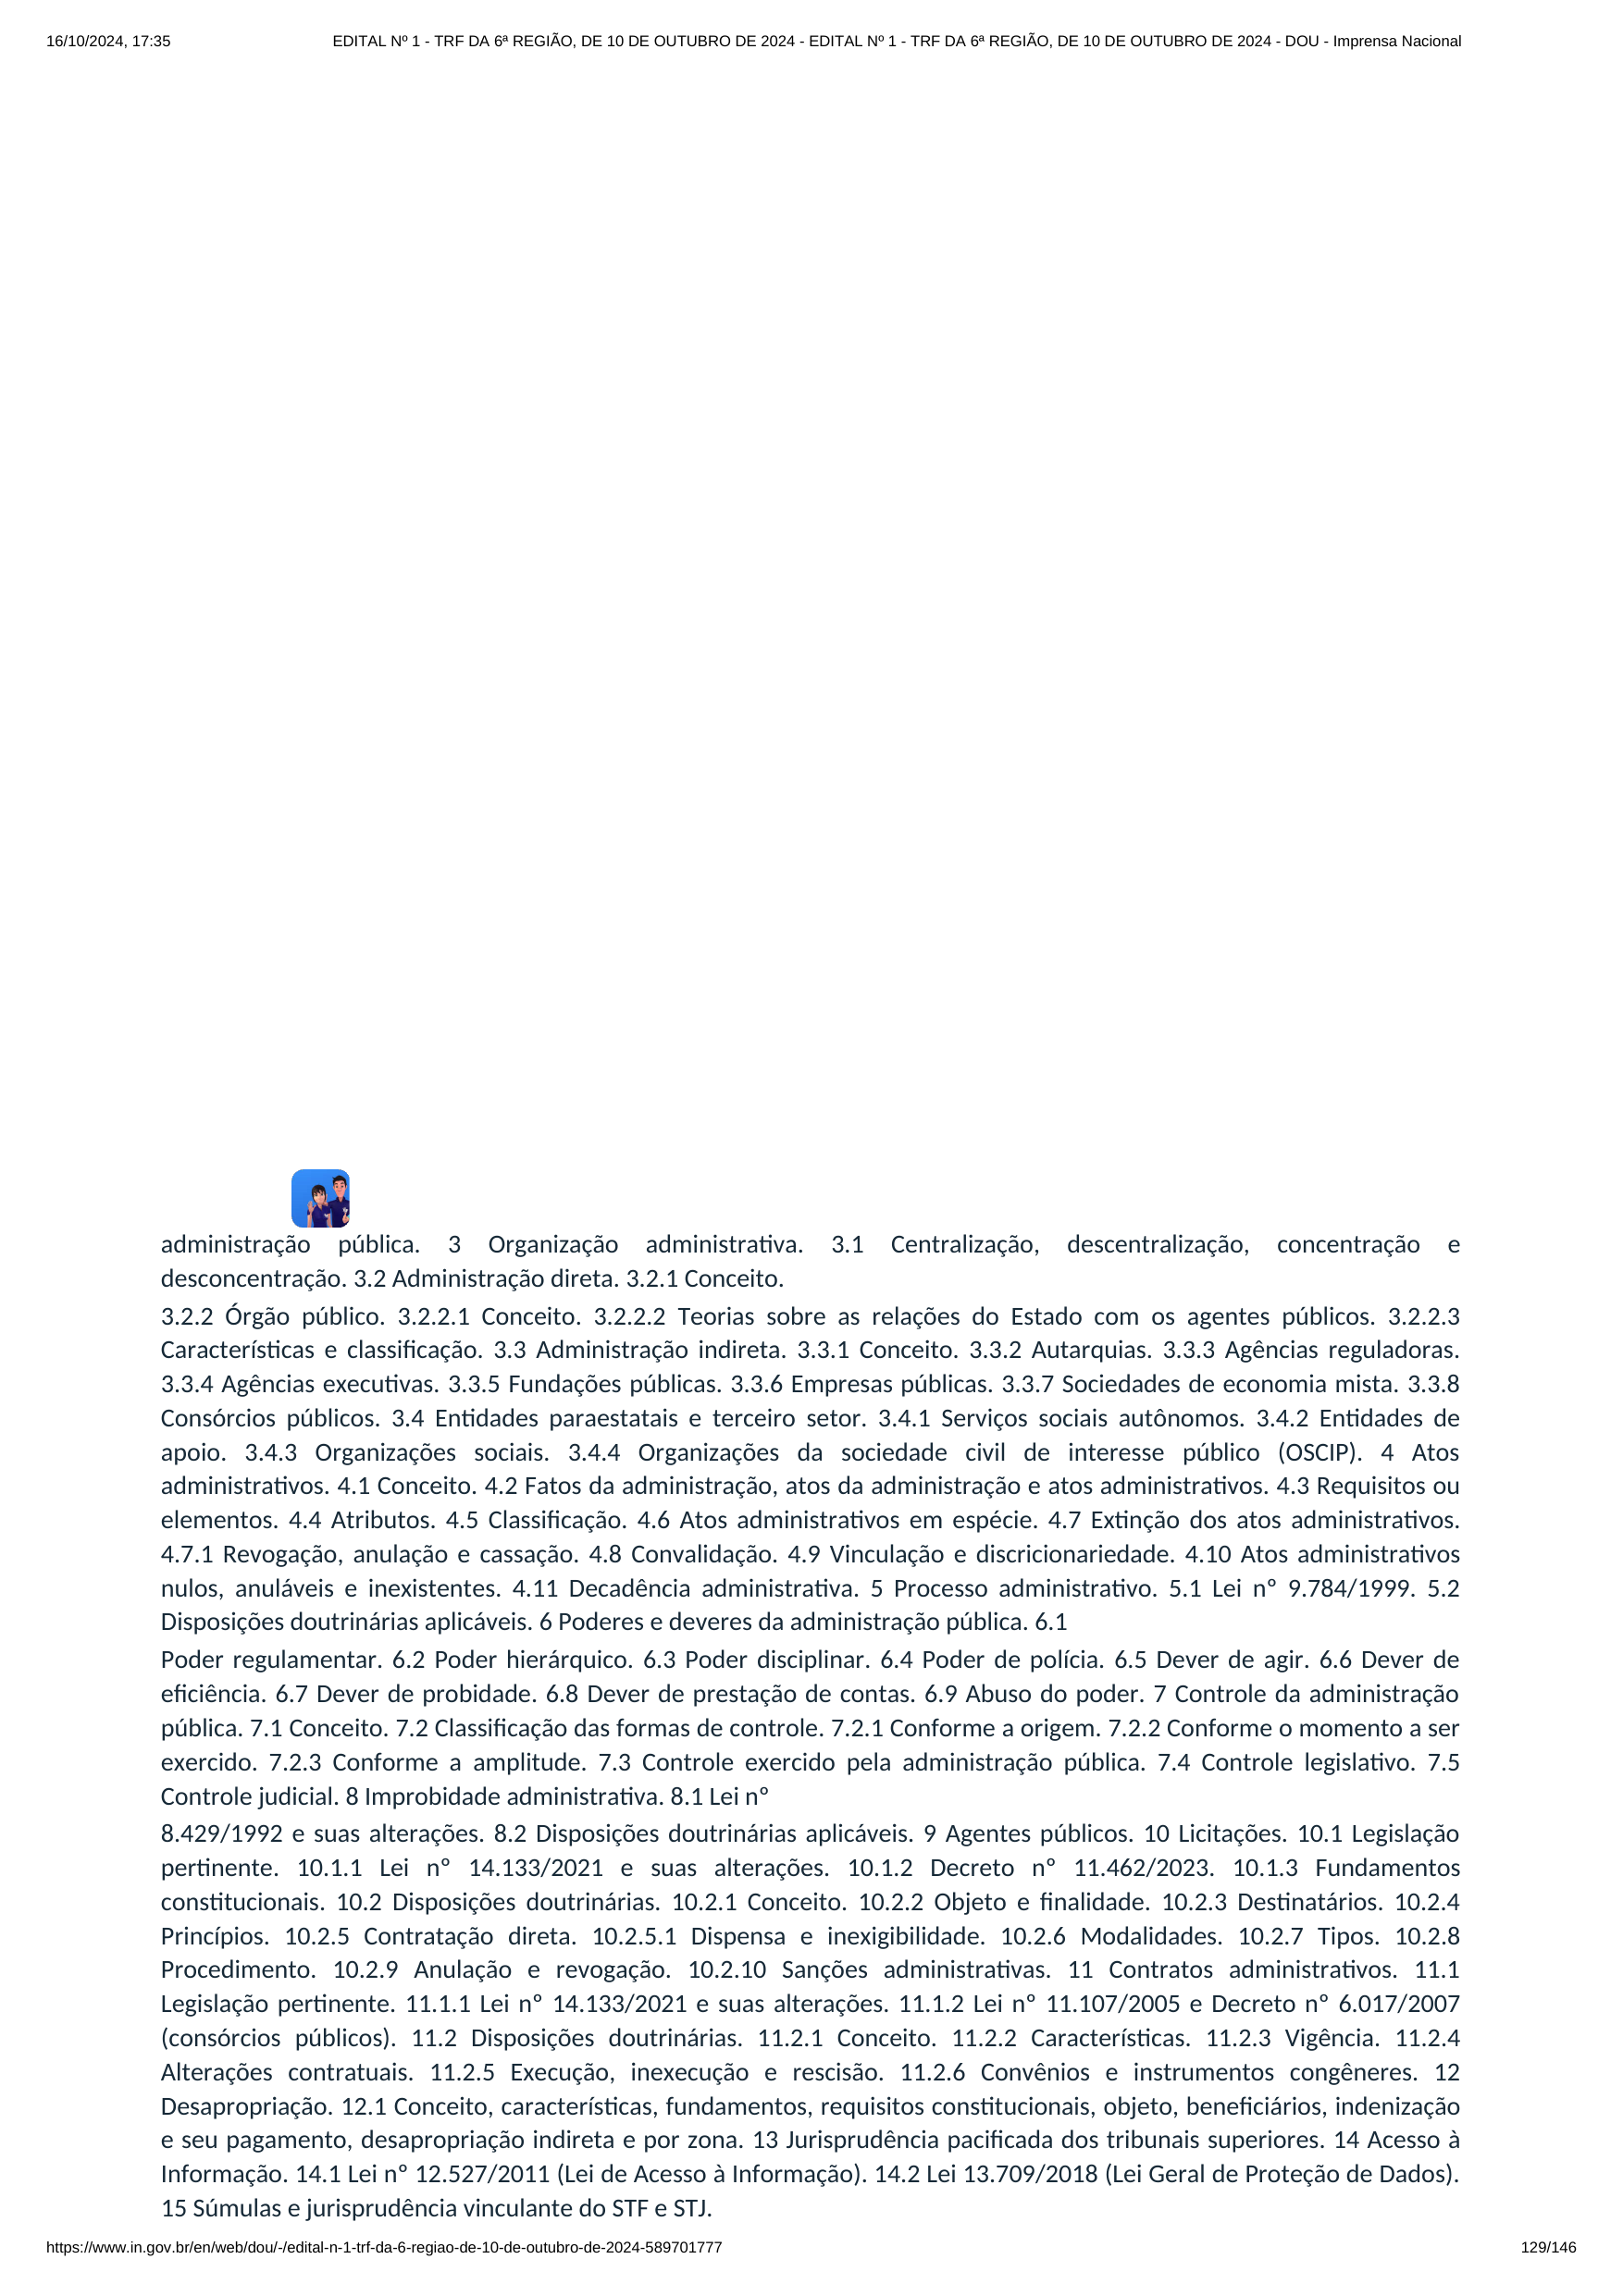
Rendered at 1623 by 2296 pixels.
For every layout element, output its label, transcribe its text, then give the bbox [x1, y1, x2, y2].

text Poder regulamentar. 6.2 Poder hierárquico. 6.3 Poder disciplinar. 6.4 Poder de polícia. 6.5 Dever de agir. 6.6 Dever de eficiência. 6.7 Dever de probidade. 6.8 Dever de prestação de contas. 6.9 Abuso do poder. 7 Controle da administração pública. 7.1 Conceito. 7.2 Classificação das formas de controle. 7.2.1 Conforme a origem. 7.2.2 Conforme o momento a ser exercido. 7.2.3 Conforme a amplitude. 7.3 Controle exercido pela administração pública. 7.4 Controle legislativo. 7.5 Controle judicial. 8 Improbidade administrativa. 8.1 Lei nº [161, 1643, 1462, 1811]
text administração pública. 3 Organização administrativa. 3.1 Centralização, descentralização, concentração e desconcentração. 3.2 Administração direta. 3.2.1 Conceito. [161, 1228, 1462, 1293]
text 8.429/1992 e suas alterações. 8.2 Disposições doutrinárias aplicáveis. 9 Agentes públicos. 10 Licitações. 10.1 Legislação pertinente. 10.1.1 Lei nº 14.133/2021 e suas alterações. 10.1.2 Decreto nº 11.462/2023. 10.1.3 Fundamentos constitucionais. 10.2 Disposições doutrinárias. 10.2.1 Conceito. 10.2.2 Objeto e finalidade. 10.2.3 Destinatários. 10.2.4 Princípios. 10.2.5 Contratação direta. 10.2.5.1 Dispensa e inexigibilidade. 10.2.6 Modalidades. 10.2.7 Tipos. 10.2.8 Procedimento. 10.2.9 Anulação e revogação. 10.2.10 Sanções administrativas. 11 Contratos administrativos. 11.1 Legislação pertinente. 11.1.1 Lei nº 14.133/2021 e suas alterações. 11.1.2 Lei nº 11.107/2005 e Decreto nº 6.017/2007 (consórcios públicos). 11.2 Disposições doutrinárias. 11.2.1 Conceito. 11.2.2 Características. 11.2.3 Vigência. 11.2.4 Alterações contratuais. 11.2.5 Execução, inexecução e rescisão. 11.2.6 Convênios e instrumentos congêneres. 12 Desapropriação. 12.1 Conceito, características, fundamentos, requisitos constitucionais, objeto, beneficiários, indenização e seu pagamento, desapropriação indireta e por zona. 13 Jurisprudência pacificada dos tribunais superiores. 14 Acesso à Informação. 14.1 Lei nº 12.527/2011 (Lei de Acesso à Informação). 14.2 Lei 13.709/2018 (Lei Geral de Proteção de Dados). 15 Súmulas e jurisprudência vinculante do STF e STJ. [161, 1817, 1462, 2223]
text 3.2.2 Órgão público. 3.2.2.1 Conceito. 3.2.2.2 Teorias sobre as relações do Estado com os agentes públicos. 3.2.2.3 Características e classificação. 3.3 Administração indireta. 3.3.1 Conceito. 3.3.2 Autarquias. 3.3.3 Agências reguladoras. 3.3.4 Agências executivas. 3.3.5 Fundações públicas. 3.3.6 Empresas públicas. 3.3.7 Sociedades de economia mista. 3.3.8 Consórcios públicos. 3.4 Entidades paraestatais e terceiro setor. 3.4.1 Serviços sociais autônomos. 3.4.2 Entidades de apoio. 3.4.3 Organizações sociais. 3.4.4 Organizações da sociedade civil de interesse público (OSCIP). 4 Atos administrativos. 4.1 Conceito. 4.2 Fatos da administração, atos da administração e atos administrativos. 4.3 Requisitos ou elementos. 4.4 Atributos. 4.5 Classificação. 4.6 Atos administrativos em espécie. 4.7 Extinção dos atos administrativos. 4.7.1 Revogação, anulação e cassação. 4.8 Convalidação. 4.9 Vinculação e discricionariedade. 4.10 Atos administrativos nulos, anuláveis e inexistentes. 4.11 Decadência administrativa. 5 Processo administrativo. 5.1 Lei nº 9.784/1999. 5.2 Disposições doutrinárias aplicáveis. 6 Poderes e deveres da administração pública. 6.1 [161, 1299, 1462, 1637]
